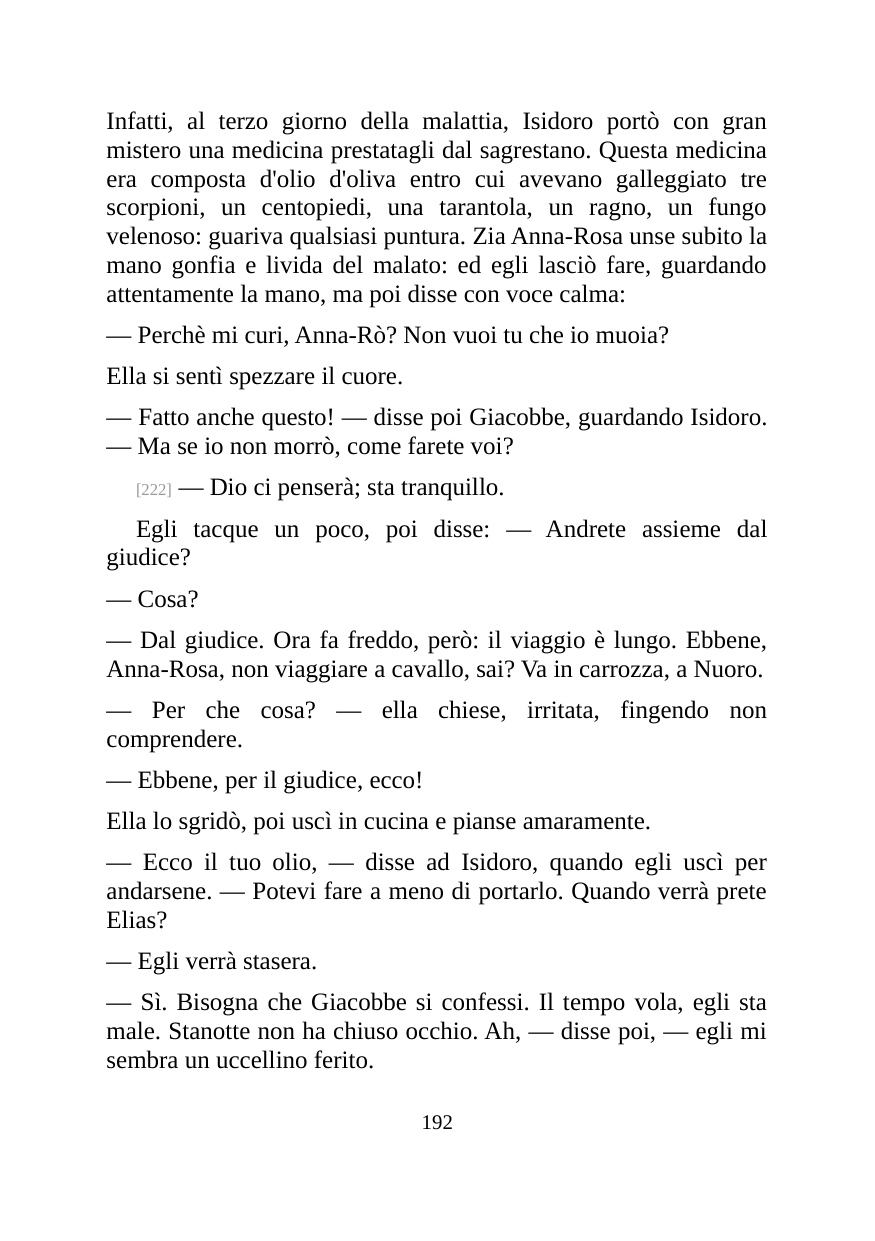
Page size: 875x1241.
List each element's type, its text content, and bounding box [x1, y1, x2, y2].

text ― Dal giudice. Ora fa freddo, però: il viaggio è lungo. Ebbene, Anna-Rosa, non viaggiare a cavallo, sai? Va in carrozza, a Nuoro. [106, 625, 768, 682]
text Egli tacque un poco, poi disse: ― Andrete assieme dal giudice? [106, 514, 768, 571]
text ― Fatto anche questo! ― disse poi Giacobbe, guardando Isidoro. ― Ma se io non morrò, come farete voi? [106, 402, 768, 460]
text ― Per che cosa? ― ella chiese, irritata, fingendo non comprendere. [106, 695, 768, 752]
text Ella si sentì spezzare il cuore. [106, 361, 768, 390]
text Infatti, al terzo giorno della malattia, Isidoro portò con gran mistero una medicina prestatagli dal sagrestano. Questa medicina era composta d'olio d'oliva entro cui avevano galleggiato tre scorpioni, un centopiedi, una tarantola, un ragno, un fungo velenoso: guariva qualsiasi puntura. Zia Anna-Rosa unse subito la mano gonfia e livida del malato: ed egli lasciò fare, guardando attentamente la mano, ma poi disse con voce calma: [106, 106, 768, 307]
text [222] ― Dio ci penserà; sta tranquillo. [106, 472, 768, 501]
text ― Cosa? [106, 584, 768, 612]
text ― Ebbene, per il giudice, ecco! [106, 765, 768, 794]
text ― Perchè mi curi, Anna-Rò? Non vuoi tu che io muoia? [106, 320, 768, 349]
text ― Egli verrà stasera. [106, 946, 768, 975]
text Ella lo sgridò, poi uscì in cucina e pianse amaramente. [106, 806, 768, 835]
text ― Sì. Bisogna che Giacobbe si confessi. Il tempo vola, egli sta male. Stanotte non ha chiuso occhio. Ah, ― disse poi, ― egli mi sembra un uccellino ferito. [106, 987, 768, 1074]
text ― Ecco il tuo olio, ― disse ad Isidoro, quando egli uscì per andarsene. ― Potevi fare a meno di portarlo. Quando verrà prete Elias? [106, 847, 768, 934]
